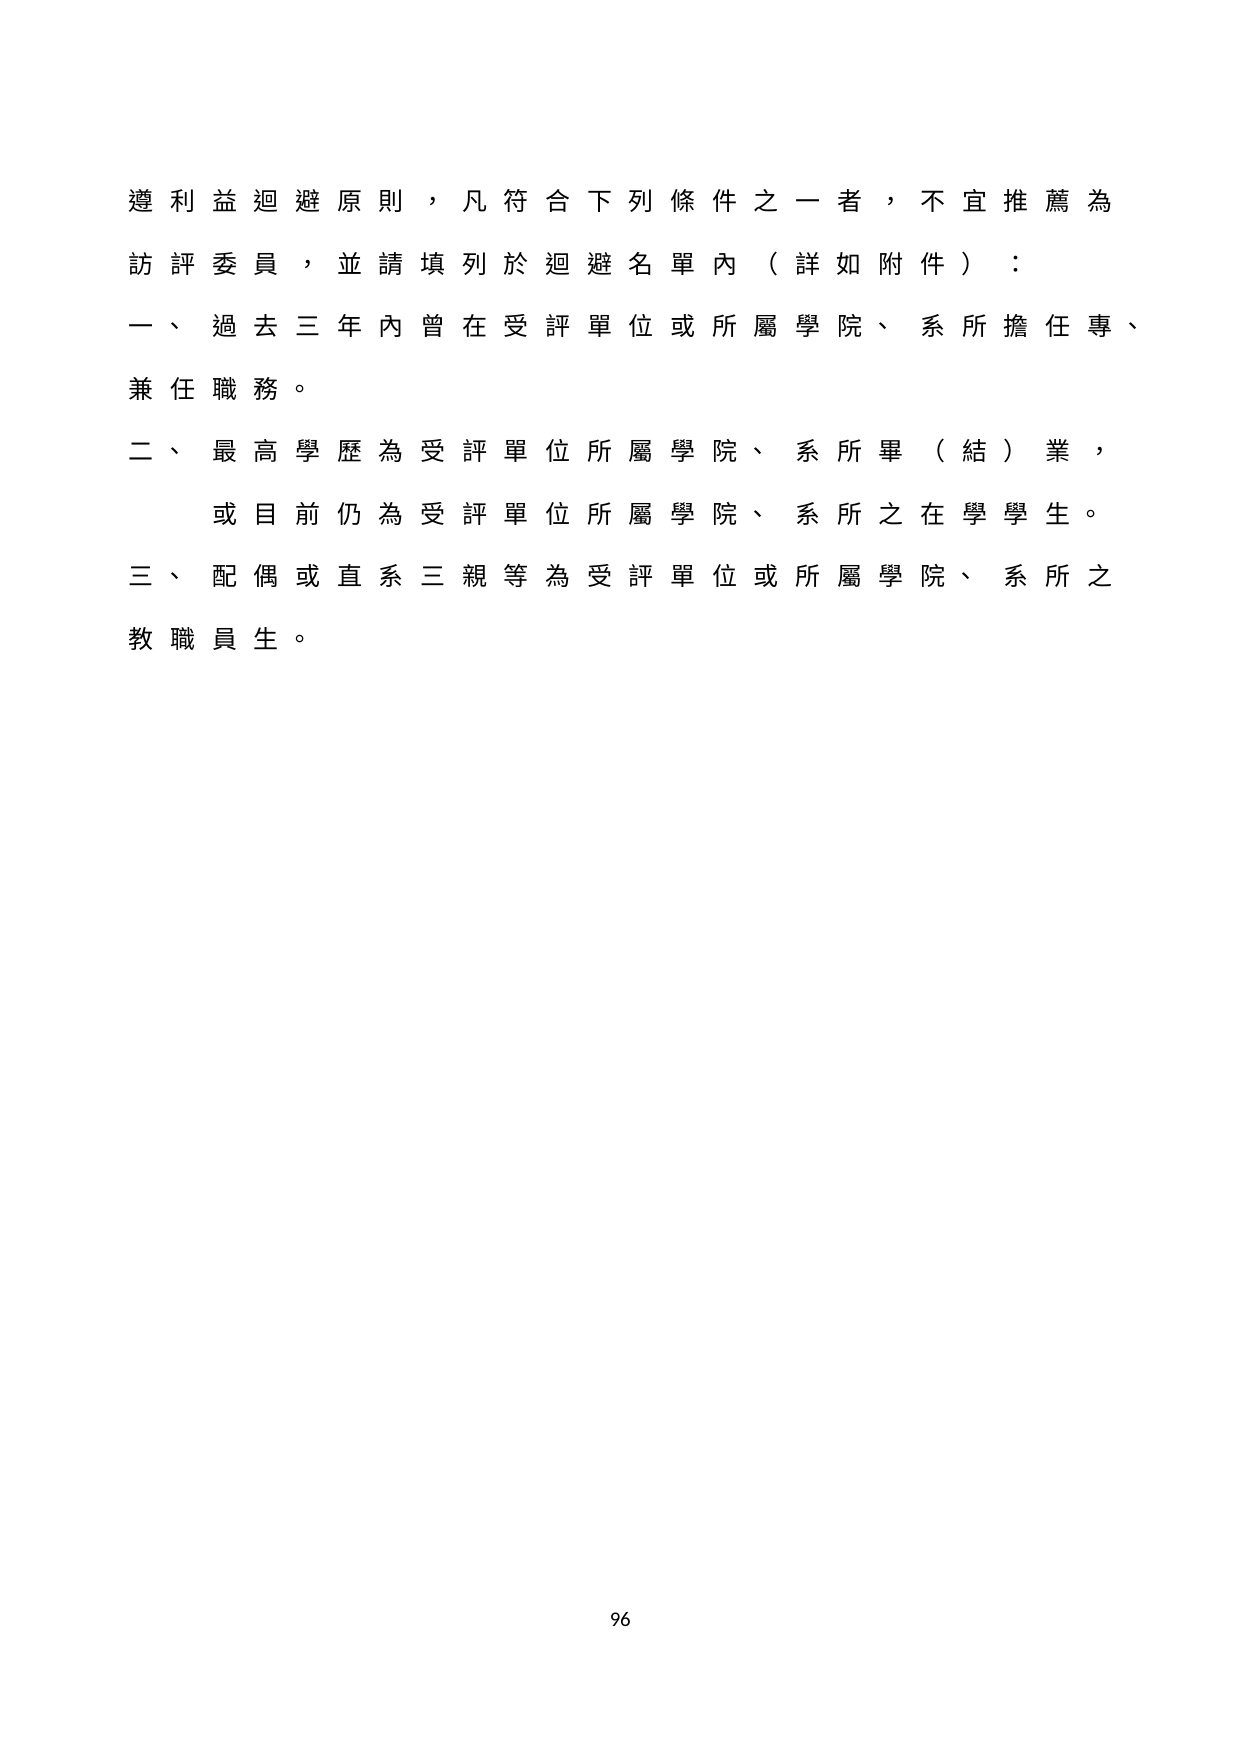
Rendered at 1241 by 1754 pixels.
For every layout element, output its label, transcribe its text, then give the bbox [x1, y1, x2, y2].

text 二、最高學歷為受評單位所屬學院、系所畢（結）業，或目前仍為受評單位所屬學院、系所之在學學生。 [120, 408, 1120, 533]
text 三、配偶或直系三親等為受評單位或所屬學院、系所之教職員生。 [120, 533, 1120, 658]
text 遵利益迴避原則，凡符合下列條件之一者，不宜推薦為訪評委員，並請填列於迴避名單內（詳如附件）： [120, 158, 1120, 283]
text 一、過去三年內曾在受評單位或所屬學院、系所擔任專、兼任職務。 [120, 283, 1120, 408]
